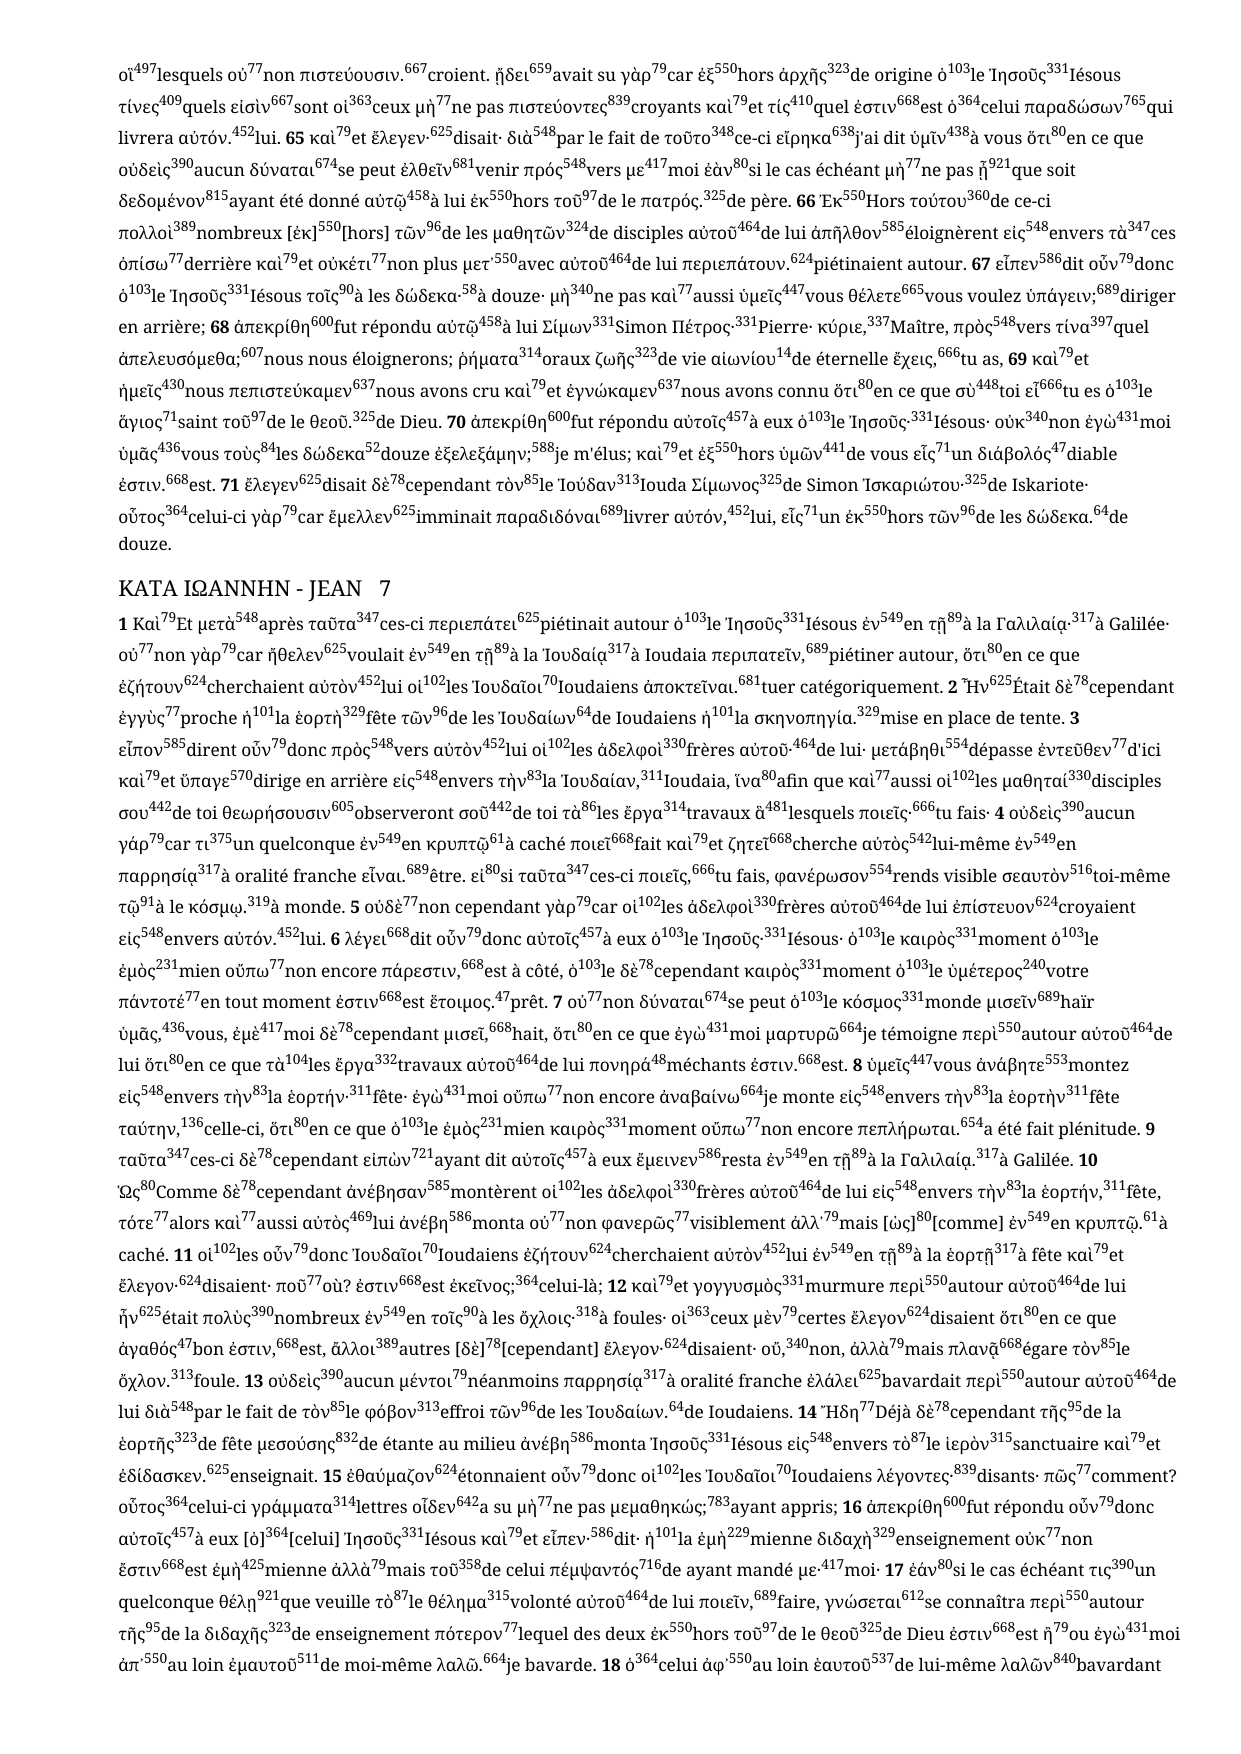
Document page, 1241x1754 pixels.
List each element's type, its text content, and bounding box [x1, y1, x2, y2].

text ΚΑΤΑ ΙΩΑΝΝΗΝ - JEAN 7 [118, 573, 1181, 603]
text 1 Μετὰ548Après ταῦτα347ces-ci ἀπῆλθεν586éloigna ὁ103le Ἰησοῦς331Iésous πέραν552de l'autre côté τῆς95de la θαλάσσης323de mer τῆς95de la Γαλιλαίας323de Galilée τῆς95de la Τιβεριάδος.323de Tibériade. 2 ἠκολούθει625suivait δὲ78cependant αὐτῷ458à lui ὄχλος331foule πολύς,287nombreux, ὅτι80en ce que ἐθεώρουν624observaient τὰ86les σημεῖα314signes ἃ481lesquels ἐποίει625faisait ἐπὶ550sur τῶν357de ceux ἀσθενούντων.833de étants infirme. 3 ἀνῆλθεν586vint de bas en haut δὲ78cependant εἰς548envers τὸ87le ὄρος315montagne Ἰησοῦς331Iésous καὶ79et ἐκεῖ77là ἐκάθητο631se était assis μετὰ550avec τῶν96de les μαθητῶν324de disciples αὐτοῦ.464de lui. 4 ἦν625était δὲ78cependant ἐγγὺς77proche τὸ105le πάσχα,333pâque, ἡ101la ἑορτὴ329fête τῶν96de les Ἰουδαίων.64de Ioudaiens. 5 Ἐπάρας721Ayant surélevé οὖν79donc τοὺς244les ὀφθαλμοὺς312yeux ὁ103le Ἰησοῦς331Iésous καὶ79et θεασάμενος740se ayant contemplé ὅτι80en ce que πολὺς287nombreux ὄχλος331foule ἔρχεται674se vient πρὸς548vers αὐτὸν452lui λέγει668dit πρὸς548vers Φίλιππον·313Philippe· πόθεν77d'où? ἀγοράσωμεν894que nous achetions à l'agora ἄρτους312pains ἵνα80afin que φάγωσιν898que mangent οὗτοι;363ceux-ci; 6 τοῦτο348ce-ci δὲ78cependant ἔλεγεν625disait πειράζων840mettant en tentation αὐτόν·452lui· αὐτὸς469lui γὰρ79car ᾔδει659avait su τί399quel ἔμελλεν625imminait ποιεῖν.689faire. 7 ἀπεκρίθη600fut répondu αὐτῷ458à lui [ὁ]364[celui] Φίλιππος·331Philippe· διακοσίων192de deux cents δηναρίων326de deniers ἄρτοι330pains οὐκ77non ἀρκοῦσιν667suffisent αὐτοῖς457à eux ἵνα80afin que ἕκαστος390chacun βραχύ55court [τι]375[un quelconque] λάβῃ.899que prenne. 8 λέγει668dit αὐτῷ458à lui εἷς71un ἐκ550hors τῶν96de les μαθητῶν324de disciples αὐτοῦ,464de lui, Ἀνδρέας331André ὁ103le ἀδελφὸς331frère Σίμωνος325de Simon Πέτρου·325de Pierre· 9 ἔστιν668est παιδάριον333petit jeune enfant ὧδε77ici ὃς498lequel ἔχει668a πέντε178cinq ἄρτους312pains κριθίνους3d'orges καὶ79et δύο180deux ὀψάρια·314fretins· ἀλλὰ79mais ταῦτα365ces-ci τί412quel ἐστιν668est εἰς548envers τοσούτους;345aussi grands; 10 εἶπεν586dit ὁ103le Ἰησοῦς·331Iésous· ποιήσατε553faites τοὺς84les ἀνθρώπους312êtres humains ἀναπεσεῖν.681tomber de bas en haut. ἦν625était δὲ78cependant χόρτος331herbe πολὺς287nombreux ἐν549en τῷ91à le τόπῳ.319à lieu. ἀνέπεσαν585tombèrent de bas en haut οὖν79donc οἱ102les ἄνδρες330hommes τὸν85le ἀριθμὸν313nombre ὡς77comme πεντακισχίλιοι.70cinq mille. 11 ἔλαβεν586prit οὖν79donc τοὺς84les ἄρτους312pains ὁ103le Ἰησοῦς331Iésous καὶ79et εὐχαριστήσας721ayant rendu grâce διέδωκεν586distribua τοῖς351à ceux ἀνακειμένοις854à se couchants de bas en haut ὁμοίως77semblablement καὶ77aussi ἐκ550hors τῶν98de les ὀψαρίων326de fretins ὅσον482autant lequel ἤθελον.624voulaient. 12 ὡς80comme δὲ78cependant ἐνεπλήσθησαν,599furent rempli dans, λέγει668dit τοῖς90à les μαθηταῖς318à disciples αὐτοῦ·464de lui· συναγάγετε553menez ensemble τὰ86les περισσεύσαντα708ayants surabondés κλάσματα,314morceaux, ἵνα80afin que μή77ne pas τι392un quelconque ἀπόληται.905que se perde au loin. 13 συνήγαγον585menèrent ensemble οὖν79donc καὶ79et ἐγέμισαν585remplirent pleinement δώδεκα178douze κοφίνους312couffins κλασμάτων326de morceaux ἐκ550hors τῶν96de les πέντε190de cinq ἄρτων324de pains τῶν96de les κριθίνων15de d'orges ἃ499lesquels ἐπερίσσευσαν585surabondèrent τοῖς351à ceux βεβρωκόσιν.773à ayants dévorés. 14 Οἱ102Les οὖν79donc ἄνθρωποι330êtres humains ἰδόντες720ayants vus ὃ482lequel ἐποίησεν586fit σημεῖον315signe ἔλεγον624disaient ὅτι80en ce que οὗτός364celui-ci ἐστιν668est ἀληθῶς77vraiment ὁ103le προφήτης331prophète ὁ498celui ἐρχόμενος867se venant εἰς548envers τὸν85le κόσμον.313monde. 15 Ἰησοῦς331Iésous οὖν79donc γνοὺς721ayant connu ὅτι80en ce que μέλλουσιν667imminent ἔρχεσθαι690se venir καὶ79et ἁρπάζειν689ravir αὐτὸν452lui ἵνα80afin que ποιήσωσιν898que fassent βασιλέα,313roi, ἀνεχώρησεν586replaça πάλιν77de nouveau εἰς548envers τὸ87le ὄρος315montagne αὐτὸς542lui-même μόνος.132seul. 16 Ὡς80Comme δὲ78cependant ὀψία69tardive ἐγένετο592se devint κατέβησαν585descendirent οἱ102les μαθηταὶ330disciples αὐτοῦ464de lui ἐπὶ548sur τὴν83la θάλασσαν311mer 17 καὶ79et ἐμβάντες720ayants embarqués εἰς548envers πλοῖον315navire ἤρχοντο630se venaient πέραν552de l'autre côté τῆς95de la θαλάσσης323de mer εἰς548envers Καφαρναούμ.311Kapharnaoum. καὶ79et σκοτία329ténèbre ἤδη77déjà ἐγεγόνει659avait devenu καὶ79et οὔπω77non encore ἐληλύθει659avait venu πρὸς548vers αὐτοὺς451eux ὁ103le Ἰησοῦς,331Iésous, 18 ἥ101la τε79et aussi θάλασσα329mer ἀνέμου325de vent μεγάλου16de grand πνέοντος834de soufflant διεγείρετο.636était réveillé. 19 ἐληλακότες782ayants propulsés οὖν79donc ὡς77comme σταδίους312stades εἴκοσι178vingt πέντε178cinq ἢ79ou τριάκοντα178trente θεωροῦσιν667observent τὸν85le Ἰησοῦν313Iésous περιπατοῦντα822piétinant autour ἐπὶ550sur τῆς95de la θαλάσσης323de mer καὶ79et ἐγγὺς77proche τοῦ99de le πλοίου327de navire γινόμενον,849se devenant, καὶ79et ἐφοβήθησαν.599furent effrayé. 20 ὁ469celui δὲ78cependant λέγει668dit αὐτοῖς·457à eux· ἐγώ431moi εἰμι·664je suis· μὴ77ne pas φοβεῖσθε.573que vous vous effrayez. 21 ἤθελον624voulaient οὖν79donc λαβεῖν681prendre αὐτὸν452lui εἰς548envers τὸ87le πλοῖον,315navire, καὶ79et εὐθέως77directement ἐγένετο592se devint τὸ105le πλοῖον333navire ἐπὶ550sur τῆς95de la γῆς323de terre εἰς548envers ἣν478laquelle ὑπῆγον.624dirigeaient en arrière. 22 Τῇ350à Celle ἐπαύριον77lendemain ὁ103le ὄχλος331foule ὁ364celui ἑστηκὼς783ayant dressé πέραν552de l'autre côté τῆς95de la θαλάσσης323de mer εἶδον585virent ὅτι80en ce que πλοιάριον333petit navire ἄλλο134autre οὐκ77non ἦν625était ἐκεῖ77là εἰ551si μὴ77ne pas ἓν73un καὶ79et ὅτι80en ce que οὐ77non συνεισῆλθεν586entra avec τοῖς90à les μαθηταῖς318à disciples αὐτοῦ464de lui ὁ103le Ἰησοῦς331Iésous εἰς548envers τὸ87le πλοῖον315navire ἀλλὰ79mais μόνοι131seuls οἱ102les μαθηταὶ330disciples αὐτοῦ464de lui ἀπῆλθον·585éloignèrent· 23 ἄλλα133autres ἦλθεν586vint πλοιά[ρια]332navires ἐκ550hors Τιβεριάδος323de Tibériade ἐγγὺς77proche τοῦ97de le τόπου325de lieu ὅπου77là où ἔφαγον585mangèrent τὸν85le ἄρτον313pain εὐχαριστήσαντος716de ayant rendu grâce τοῦ97de le κυρίου.325de Maître. 24 ὅτε80lorsque οὖν79donc εἶδεν586vit ὁ103le ὄχλος331foule ὅτι80en ce que Ἰησοῦς331Iésous οὐκ77non ἔστιν668est ἐκεῖ77là οὐδὲ79non cependant οἱ102les μαθηταὶ330disciples αὐτοῦ,464de lui, ἐνέβησαν585embarquèrent αὐτοὶ468eux εἰς548envers τὰ86les πλοιάρια314petits navires καὶ79et ἦλθον585vinrent εἰς548envers Καφαρναοὺμ311Kapharnaoum ζητοῦντες839cherchants τὸν85le Ἰησοῦν.313Iésous. 25 καὶ79et εὑρόντες720ayants trouvés αὐτὸν452lui πέραν552de l'autre côté τῆς95de la θαλάσσης323de mer εἶπον585dirent αὐτῷ·458à lui· ῥαββί,337rabbi, πότε77quand ὧδε77ici γέγονας;640tu as devenu; 26 Ἀπεκρίθη600Fut répondu αὐτοῖς457à eux ὁ103le Ἰησοῦς331Iésous καὶ79et εἶπεν·586dit· ἀμὴν304amen ἀμὴν304amen λέγω664je dis ὑμῖν,438à vous, ζητεῖτέ665vous cherchez με417moi οὐχ77non ὅτι80en ce que εἴδετε583vous vîtes σημεῖα,314signes, ἀλλ᾽79mais ὅτι80en ce que ἐφάγετε583vous mangeâtes ἐκ550hors τῶν96de les ἄρτων324de pains καὶ79et ἐχορτάσθητε.597vous fûtes fourragé. 27 ἐργάζεσθε573que vous vous mettez au travail μὴ77ne pas τὴν83la βρῶσιν311consommation τὴν344celle ἀπολλυμένην847se perdante au loin ἀλλὰ79mais τὴν83la βρῶσιν311consommation τὴν344celle μένουσαν820restante εἰς548envers ζωὴν311vie αἰώνιον,2éternelle, ἣν478laquelle ὁ103le υἱὸς331fils τοῦ97de le ἀνθρώπου325de être humain ὑμῖν438à vous δώσει·606donnera· τοῦτον346celui-ci γὰρ79car ὁ103le πατὴρ331père ἐσφράγισεν586scella ὁ103le θεός.331Dieu. 28 εἶπον585dirent οὖν79donc πρὸς548vers αὐτόν·452lui· τί399quel ποιῶμεν916que nous fassions ἵνα80afin que ἐργαζώμεθα922que nous nous mettions au travail τὰ86les ἔργα314travaux τοῦ97de le θεοῦ;325de Dieu; 29 ἀπεκρίθη600fut répondu [ὁ]103[le] Ἰησοῦς331Iésous καὶ79et εἶπεν586dit αὐτοῖς·457à eux· τοῦτό366ce-ci ἐστιν668est τὸ105le ἔργον333travail τοῦ97de le θεοῦ,325de Dieu, ἵνα77afin que πιστεύητε918que vous croyiez εἰς548envers ὃν480lequel ἀπέστειλεν586envoya ἐκεῖνος.364celui-là. 30 Εἶπον585Dirent οὖν79donc αὐτῷ·458à lui· τί399quel οὖν79donc ποιεῖς666tu fais σὺ448toi σημεῖον,315signe, ἵνα80afin que ἴδωμεν894que nous voyions καὶ79et πιστεύσωμέν894que nous croyions σοι;439à toi; τί399quel ἐργάζῃ;672tu te mets au travail; 31 οἱ102les πατέρες330pères ἡμῶν423de nous τὸ87le μάννα315manne ἔφαγον585mangèrent ἐν549en τῇ89à la ἐρήμῳ,57à déserte, καθώς77de haut en bas comme ἐστιν668est γεγραμμένον·815ayant été graphé· ἄρτον313pain ἐκ550hors τοῦ97de le οὐρανοῦ325de ciel ἔδωκεν586donna αὐτοῖς457à eux φαγεῖν.681manger. 32 εἶπεν586dit οὖν79donc αὐτοῖς457à eux ὁ103le Ἰησοῦς·331Iésous· ἀμὴν304amen ἀμὴν304amen λέγω664je dis ὑμῖν,438à vous, οὐ77non Μωϋσῆς331Môusês δέδωκεν642a donné ὑμῖν438à vous τὸν85le ἄρτον313pain ἐκ550hors τοῦ97de le οὐρανοῦ,325de ciel, ἀλλ᾽79mais ὁ103le πατήρ331père μου424de moi δίδωσιν668donne ὑμῖν438à vous τὸν85le ἄρτον313pain ἐκ550hors τοῦ97de le οὐρανοῦ325de ciel τὸν85le ἀληθινόν·4véritable· 33 ὁ103le γὰρ79car ἄρτος331pain τοῦ97de le θεοῦ325de Dieu ἐστιν668est ὁ364celui καταβαίνων840descendant ἐκ550hors τοῦ97de le οὐρανοῦ325de ciel καὶ79et ζωὴν311vie διδοὺς840donnant τῷ91à le κόσμῳ.319à monde. 34 εἶπον585dirent οὖν79donc πρὸς548vers αὐτόν·452lui· κύριε,337Maître, πάντοτε77en tout moment δὸς554donne ἡμῖν419à nous τὸν85le ἄρτον313pain τοῦτον.138celui-ci. 35 εἶπεν586dit αὐτοῖς457à eux ὁ103le Ἰησοῦς·331Iésous· ἐγώ431moi εἰμι664je suis ὁ103le ἄρτος331pain τῆς95de la ζωῆς·323de vie· ὁ364celui ἐρχόμενος867se venant πρὸς548vers ἐμὲ417moi οὐ77non μὴ77ne pas πεινάσῃ,899que ait faim, καὶ79et ὁ364celui πιστεύων840croyant εἰς548envers ἐμὲ417moi οὐ77non μὴ77ne pas διψήσει606aura soif πώποτε.77jamais à un moment. 36 Ἀλλ᾽79Mais εἶπον582je dis ὑμῖν438à vous ὅτι80en ce que καὶ79et ἑωράκατέ639vous avez vu [με]417[moi] καὶ79et οὐ77non πιστεύετε.665vous croyez. 37 πᾶν392tout ὃ482lequel δίδωσίν668donne μοι420à moi ὁ103le πατὴρ331père πρὸς548vers ἐμὲ417moi ἥξει,606surgira, καὶ79et τὸν346celui ἐρχόμενον849se venant πρὸς548vers ἐμὲ417moi οὐ77non μὴ77ne pas ἐκβάλω895que j'éjecte ἔξω,77au-dehors, 38 ὅτι80en ce que καταβέβηκα638j'ai descendu ἀπὸ550au loin τοῦ97de le οὐρανοῦ325de ciel οὐχ77non ἵνα80afin que ποιῶ917que je fasse τὸ87le θέλημα315volonté τὸ87le ἐμὸν220mien ἀλλὰ79mais τὸ87le θέλημα315volonté τοῦ358de celui πέμψαντός716de ayant mandé με.417moi. 39 τοῦτο366ce-ci δέ78cependant ἐστιν668est τὸ105le θέλημα333volonté τοῦ358de celui πέμψαντός716de ayant mandé με,417moi, ἵνα77afin que πᾶν375tout ὃ482lequel δέδωκέν642a donné μοι420à moi μὴ77ne pas ἀπολέσω895que je perde au loin ἐξ550hors αὐτοῦ,466de lui, ἀλλ᾽79mais ἀναστήσω602je redresserai αὐτὸ454lui [ἐν]549[en] τῇ89à la ἐσχάτῃ206à dernière ἡμέρᾳ.317à journée. 40 τοῦτο366ce-ci γάρ79car ἐστιν668est τὸ105le θέλημα333volonté τοῦ97de le πατρός325de père μου,424de moi, ἵνα77afin que πᾶς390tout ὁ364celui θεωρῶν840observant τὸν85le υἱὸν313fils καὶ79et πιστεύων840croyant εἰς548envers αὐτὸν452lui ἔχῃ921que ait ζωὴν311vie αἰώνιον,2éternelle, καὶ79et ἀναστήσω602je redresserai αὐτὸν452lui ἐγὼ431moi [ἐν]549[en] τῇ89à la ἐσχάτῃ206à dernière ἡμέρᾳ.317à journée. 41 Ἐγόγγυζον624Murmuraient οὖν79donc οἱ102les Ἰουδαῖοι70Ioudaiens περὶ550autour αὐτοῦ464de lui ὅτι80en ce que εἶπεν·586dit· ἐγώ431moi εἰμι664je suis ὁ103le ἄρτος331pain ὁ364celui καταβὰς721ayant descendu ἐκ550hors τοῦ97de le οὐρανοῦ,325de ciel, 42 καὶ79et ἔλεγον·624disaient· οὐχ340non οὗτός364celui-ci ἐστιν668est Ἰησοῦς331Iésous ὁ103le υἱὸς331fils Ἰωσήφ,325de Ioseph, οὗ492de lequel ἡμεῖς430nous οἴδαμεν637nous avons su τὸν85le πατέρα313père καὶ79et τὴν83la μητέρα;311mère; πῶς77comment? νῦν77maintenant λέγει668dit ὅτι80en ce que ἐκ550hors τοῦ97de le οὐρανοῦ325de ciel καταβέβηκα;638j'ai descendu; 43 ἀπεκρίθη600fut répondu Ἰησοῦς331Iésous καὶ79et εἶπεν586dit αὐτοῖς·457à eux· μὴ77ne pas γογγύζετε569murmurez μετ᾽550avec ἀλλήλων.504de les uns les autres. 44 οὐδεὶς390aucun δύναται674se peut ἐλθεῖν681venir πρός548vers με417moi ἐὰν80si le cas échéant μὴ77ne pas ὁ103le πατὴρ331père ὁ364celui πέμψας721ayant mandé με417moi ἑλκύσῃ899que tire αὐτόν,452lui, κἀγὼ431et moi ἀναστήσω602je redresserai αὐτὸν452lui ἐν549en τῇ89à la ἐσχάτῃ206à dernière ἡμέρᾳ.317à journée. 45 ἔστιν668est γεγραμμένον815ayant été graphé ἐν549en τοῖς90à les προφήταις·318à prophètes· καὶ79et ἔσονται611se seront πάντες286tous διδακτοὶ70enseignés θεοῦ·325de Dieu· πᾶς390tout ὁ364celui ἀκούσας721ayant écouté παρὰ550à côté τοῦ97de le πατρὸς325de père καὶ79et μαθὼν721ayant appris ἔρχεται674se vient πρὸς548vers ἐμέ.417moi. 46 οὐχ77non ὅτι80en ce que τὸν85le πατέρα313père ἑώρακέν642a vu τις390un quelconque εἰ551si μὴ77ne pas ὁ364celui ὢν840étant παρὰ550à côté τοῦ97de le θεοῦ,325de Dieu, οὗτος364celui-ci ἑώρακεν642a vu τὸν85le πατέρα.313père. 47 Ἀμὴν304Amen ἀμὴν304amen λέγω664je dis ὑμῖν,438à vous, ὁ364celui πιστεύων840croyant ἔχει668a ζωὴν311vie αἰώνιον.2éternelle. 48 Ἐγώ431Moi εἰμι664je suis ὁ103le ἄρτος331pain τῆς95de la ζωῆς.323de vie. 49 οἱ102les πατέρες330pères ὑμῶν441de vous ἔφαγον585mangèrent ἐν549en τῇ89à la ἐρήμῳ57à déserte τὸ87le μάννα315manne καὶ79et ἀπέθανον·585moururent loin· 50 οὗτός364celui-ci ἐστιν668est ὁ103le ἄρτος331pain ὁ364celui ἐκ550hors τοῦ97de le οὐρανοῦ325de ciel καταβαίνων,840descendant, ἵνα80afin que τις390un quelconque ἐξ550hors αὐτοῦ464de lui φάγῃ899que mange καὶ79et μὴ77ne pas ἀποθάνῃ.899que meure loin. 51 ἐγώ431moi εἰμι664je suis ὁ103le ἄρτος331pain ὁ364celui ζῶν840vivant ὁ364celui ἐκ550hors τοῦ97de le οὐρανοῦ325de ciel καταβάς·721ayant descendu· ἐάν80si le cas échéant τις390un quelconque φάγῃ899que mange ἐκ550hors τούτου150de celui-ci τοῦ97de le ἄρτου325de pain ζήσεται612se vivra εἰς548envers τὸν85le αἰῶνα,313ère, καὶ79et ὁ103le ἄρτος331pain δὲ78cependant ὃν480lequel ἐγὼ431moi δώσω602je donnerai ἡ101la σάρξ329chair μού424de moi ἐστιν668est ὑπὲρ550au-dessus τῆς95de la τοῦ97de le κόσμου325de monde ζωῆς.323de vie. 52 Ἐμάχοντο630Se bataillaient οὖν79donc πρὸς548vers ἀλλήλους501les uns les autres οἱ102les Ἰουδαῖοι70Ioudaiens λέγοντες·839disants· πῶς77comment? δύναται674se peut οὗτος364celui-ci ἡμῖν419à nous δοῦναι681donner τὴν83la σάρκα311chair [αὐτοῦ]464[de lui] φαγεῖν;681manger; 53 εἶπεν586dit οὖν79donc αὐτοῖς457à eux ὁ103le Ἰησοῦς·331Iésous· ἀμὴν304amen ἀμὴν304amen λέγω664je dis ὑμῖν,438à vous, ἐὰν80si le cas échéant μὴ77ne pas φάγητε896que vous mangiez τὴν83la σάρκα311chair τοῦ97de le υἱοῦ325de fils τοῦ97de le ἀνθρώπου325de être humain καὶ79et πίητε896que vous buviez αὐτοῦ464de lui τὸ87le αἷμα,315sang, οὐκ77non ἔχετε665vous avez ζωὴν311vie ἐν549en ἑαυτοῖς.519à vous-mêmes. 54 ὁ364celui τρώγων840rongeant μου424de moi τὴν83la σάρκα311chair καὶ79et πίνων840buvant μου424de moi τὸ87le αἷμα315sang ἔχει668a ζωὴν311vie αἰώνιον,2éternelle, κἀγὼ431et moi ἀναστήσω602je redresserai αὐτὸν452lui τῇ89à la ἐσχάτῃ206à dernière ἡμέρᾳ.317à journée. 55 ἡ101la γὰρ79car σάρξ329chair μου424de moi ἀληθής69vrai ἐστιν668est βρῶσις,329consommation, καὶ79et τὸ105le αἷμά333sang μου424de moi ἀληθής69vrai ἐστιν668est πόσις.329boisson. 56 ὁ364celui τρώγων840rongeant μου424de moi τὴν83la σάρκα311chair καὶ79et πίνων840buvant μου424de moi τὸ87le αἷμα315sang ἐν549en ἐμοὶ420à moi μένει668reste κἀγὼ431et moi ἐν549en αὐτῷ.458à lui. 57 καθὼς77de haut en bas comme ἀπέστειλέν586envoya με417moi ὁ103le ζῶν840vivant πατὴρ331père κἀγὼ431et moi ζῶ664je vis διὰ548par le fait de τὸν85le πατέρα,313père, καὶ77aussi ὁ364celui τρώγων840rongeant με417moi κἀκεῖνος364et celui-là ζήσει606vivra δι᾽548par le fait de ἐμέ.417moi. 58 οὗτός364celui-ci ἐστιν668est ὁ103le ἄρτος331pain ὁ364celui ἐξ550hors οὐρανοῦ325de ciel καταβάς,721ayant descendu, οὐ77non καθὼς77de haut en bas comme ἔφαγον585mangèrent οἱ102les πατέρες330pères καὶ79et ἀπέθανον·585moururent loin· ὁ364celui τρώγων840rongeant τοῦτον138celui-ci τὸν85le ἄρτον313pain ζήσει606vivra εἰς548envers τὸν85le αἰῶνα.313ère. 59 Ταῦτα347Ces-ci εἶπεν586dit ἐν549en συναγωγῇ317à synagogue διδάσκων840enseignant ἐν549en Καφαρναούμ.317à Kapharnaoum. 60 Πολλοὶ389Nombreux οὖν79donc ἀκούσαντες720ayants écoutés ἐκ550hors τῶν96de les μαθητῶν324de disciples αὐτοῦ464de lui εἶπαν·585dirent· σκληρός47dur ἐστιν668est ὁ103le λόγος331discours οὗτος·156celui-ci· τίς410quel δύναται674se peut αὐτοῦ464de lui ἀκούειν;689écouter; 61 εἰδὼς783ayant su δὲ78cependant ὁ103le Ἰησοῦς331Iésous ἐν549en ἑαυτῷ533à lui-même ὅτι80en ce que γογγύζουσιν667murmurent περὶ550autour τούτου360de ce-ci οἱ102les μαθηταὶ330disciples αὐτοῦ464de lui εἶπεν586dit αὐτοῖς·457à eux· τοῦτο366ce-ci ὑμᾶς436vous σκανδαλίζει;668scandalise; 62 ἐὰν80si le cas échéant οὖν79donc θεωρῆτε918que vous observiez τὸν85le υἱὸν313fils τοῦ97de le ἀνθρώπου325de être humain ἀναβαίνοντα822montant ὅπου80là où ἦν625était τὸ87le πρότερον;55plus avant; 63 τὸ105le πνεῦμά333souffle ἐστιν668est τὸ366ce ζῳοποιοῦν,842faisant être vivant, ἡ101la σὰρξ329chair οὐκ77non ὠφελεῖ668profite οὐδέν·375aucun· τὰ104les ῥήματα332oraux ἃ481lesquels ἐγὼ431moi λελάληκα638j'ai bavardé ὑμῖν438à vous πνεῦμά333souffle ἐστιν668est καὶ79et ζωή329vie ἐστιν.668est. 64 ἀλλ᾽79mais εἰσὶν667sont ἐξ550hors ὑμῶν441de vous τινες389des quelconques οἳ497lesquels οὐ77non πιστεύουσιν.667croient. ᾔδει659avait su γὰρ79car ἐξ550hors ἀρχῆς323de origine ὁ103le Ἰησοῦς331Iésous τίνες409quels εἰσὶν667sont οἱ363ceux μὴ77ne pas πιστεύοντες839croyants καὶ79et τίς410quel ἐστιν668est ὁ364celui παραδώσων765qui livrera αὐτόν.452lui. 65 καὶ79et ἔλεγεν·625disait· διὰ548par le fait de τοῦτο348ce-ci εἴρηκα638j'ai dit ὑμῖν438à vous ὅτι80en ce que οὐδεὶς390aucun δύναται674se peut ἐλθεῖν681venir πρός548vers με417moi ἐὰν80si le cas échéant μὴ77ne pas ᾖ921que soit δεδομένον815ayant été donné αὐτῷ458à lui ἐκ550hors τοῦ97de le πατρός.325de père. 66 Ἐκ550Hors τούτου360de ce-ci πολλοὶ389nombreux [ἐκ]550[hors] τῶν96de les μαθητῶν324de disciples αὐτοῦ464de lui ἀπῆλθον585éloignèrent εἰς548envers τὰ347ces ὀπίσω77derrière καὶ79et οὐκέτι77non plus μετ᾽550avec αὐτοῦ464de lui περιεπάτουν.624piétinaient autour. 67 εἶπεν586dit οὖν79donc ὁ103le Ἰησοῦς331Iésous τοῖς90à les δώδεκα·58à douze· μὴ340ne pas καὶ77aussi ὑμεῖς447vous θέλετε665vous voulez ὑπάγειν;689diriger en arrière; 68 ἀπεκρίθη600fut répondu αὐτῷ458à lui Σίμων331Simon Πέτρος·331Pierre· κύριε,337Maître, πρὸς548vers τίνα397quel ἀπελευσόμεθα;607nous nous éloignerons; ῥήματα314oraux ζωῆς323de vie αἰωνίου14de éternelle ἔχεις,666tu as, 69 καὶ79et ἡμεῖς430nous πεπιστεύκαμεν637nous avons cru καὶ79et ἐγνώκαμεν637nous avons connu ὅτι80en ce que σὺ448toi εἶ666tu es ὁ103le ἅγιος71saint τοῦ97de le θεοῦ.325de Dieu. 70 ἀπεκρίθη600fut répondu αὐτοῖς457à eux ὁ103le Ἰησοῦς·331Iésous· οὐκ340non ἐγὼ431moi ὑμᾶς436vous τοὺς84les δώδεκα52douze ἐξελεξάμην;588je m'élus; καὶ79et ἐξ550hors ὑμῶν441de vous εἷς71un διάβολός47diable ἐστιν.668est. 71 ἔλεγεν625disait δὲ78cependant τὸν85le Ἰούδαν313Iouda Σίμωνος325de Simon Ἰσκαριώτου·325de Iskariote· οὗτος364celui-ci γὰρ79car ἔμελλεν625imminait παραδιδόναι689livrer αὐτόν,452lui, εἷς71un ἐκ550hors τῶν96de les δώδεκα.64de douze. [118, 59, 1181, 555]
text 1 Καὶ79Et μετὰ548après ταῦτα347ces-ci περιεπάτει625piétinait autour ὁ103le Ἰησοῦς331Iésous ἐν549en τῇ89à la Γαλιλαίᾳ·317à Galilée· οὐ77non γὰρ79car ἤθελεν625voulait ἐν549en τῇ89à la Ἰουδαίᾳ317à Ioudaia περιπατεῖν,689piétiner autour, ὅτι80en ce que ἐζήτουν624cherchaient αὐτὸν452lui οἱ102les Ἰουδαῖοι70Ioudaiens ἀποκτεῖναι.681tuer catégoriquement. 2 Ἦν625Était δὲ78cependant ἐγγὺς77proche ἡ101la ἑορτὴ329fête τῶν96de les Ἰουδαίων64de Ioudaiens ἡ101la σκηνοπηγία.329mise en place de tente. 3 εἶπον585dirent οὖν79donc πρὸς548vers αὐτὸν452lui οἱ102les ἀδελφοὶ330frères αὐτοῦ·464de lui· μετάβηθι554dépasse ἐντεῦθεν77d'ici καὶ79et ὕπαγε570dirige en arrière εἰς548envers τὴν83la Ἰουδαίαν,311Ioudaia, ἵνα80afin que καὶ77aussi οἱ102les μαθηταί330disciples σου442de toi θεωρήσουσιν605observeront σοῦ442de toi τὰ86les ἔργα314travaux ἃ481lesquels ποιεῖς·666tu fais· 4 οὐδεὶς390aucun γάρ79car τι375un quelconque ἐν549en κρυπτῷ61à caché ποιεῖ668fait καὶ79et ζητεῖ668cherche αὐτὸς542lui-même ἐν549en παρρησίᾳ317à oralité franche εἶναι.689être. εἰ80si ταῦτα347ces-ci ποιεῖς,666tu fais, φανέρωσον554rends visible σεαυτὸν516toi-même τῷ91à le κόσμῳ.319à monde. 5 οὐδὲ77non cependant γὰρ79car οἱ102les ἀδελφοὶ330frères αὐτοῦ464de lui ἐπίστευον624croyaient εἰς548envers αὐτόν.452lui. 6 λέγει668dit οὖν79donc αὐτοῖς457à eux ὁ103le Ἰησοῦς·331Iésous· ὁ103le καιρὸς331moment ὁ103le ἐμὸς231mien οὔπω77non encore πάρεστιν,668est à côté, ὁ103le δὲ78cependant καιρὸς331moment ὁ103le ὑμέτερος240votre πάντοτέ77en tout moment ἐστιν668est ἕτοιμος.47prêt. 7 οὐ77non δύναται674se peut ὁ103le κόσμος331monde μισεῖν689haïr ὑμᾶς,436vous, ἐμὲ417moi δὲ78cependant μισεῖ,668hait, ὅτι80en ce que ἐγὼ431moi μαρτυρῶ664je témoigne περὶ550autour αὐτοῦ464de lui ὅτι80en ce que τὰ104les ἔργα332travaux αὐτοῦ464de lui πονηρά48méchants ἐστιν.668est. 8 ὑμεῖς447vous ἀνάβητε553montez εἰς548envers τὴν83la ἑορτήν·311fête· ἐγὼ431moi οὔπω77non encore ἀναβαίνω664je monte εἰς548envers τὴν83la ἑορτὴν311fête ταύτην,136celle-ci, ὅτι80en ce que ὁ103le ἐμὸς231mien καιρὸς331moment οὔπω77non encore πεπλήρωται.654a été fait plénitude. 9 ταῦτα347ces-ci δὲ78cependant εἰπὼν721ayant dit αὐτοῖς457à eux ἔμεινεν586resta ἐν549en τῇ89à la Γαλιλαίᾳ.317à Galilée. 10 Ὡς80Comme δὲ78cependant ἀνέβησαν585montèrent οἱ102les ἀδελφοὶ330frères αὐτοῦ464de lui εἰς548envers τὴν83la ἑορτήν,311fête, τότε77alors καὶ77aussi αὐτὸς469lui ἀνέβη586monta οὐ77non φανερῶς77visiblement ἀλλ᾽79mais [ὡς]80[comme] ἐν549en κρυπτῷ.61à caché. 11 οἱ102les οὖν79donc Ἰουδαῖοι70Ioudaiens ἐζήτουν624cherchaient αὐτὸν452lui ἐν549en τῇ89à la ἑορτῇ317à fête καὶ79et ἔλεγον·624disaient· ποῦ77où? ἐστιν668est ἐκεῖνος;364celui-là; 12 καὶ79et γογγυσμὸς331murmure περὶ550autour αὐτοῦ464de lui ἦν625était πολὺς390nombreux ἐν549en τοῖς90à les ὄχλοις·318à foules· οἱ363ceux μὲν79certes ἔλεγον624disaient ὅτι80en ce que ἀγαθός47bon ἐστιν,668est, ἄλλοι389autres [δὲ]78[cependant] ἔλεγον·624disaient· οὔ,340non, ἀλλὰ79mais πλανᾷ668égare τὸν85le ὄχλον.313foule. 13 οὐδεὶς390aucun μέντοι79néanmoins παρρησίᾳ317à oralité franche ἐλάλει625bavardait περὶ550autour αὐτοῦ464de lui διὰ548par le fait de τὸν85le φόβον313effroi τῶν96de les Ἰουδαίων.64de Ioudaiens. 14 Ἤδη77Déjà δὲ78cependant τῆς95de la ἑορτῆς323de fête μεσούσης832de étante au milieu ἀνέβη586monta Ἰησοῦς331Iésous εἰς548envers τὸ87le ἱερὸν315sanctuaire καὶ79et ἐδίδασκεν.625enseignait. 15 ἐθαύμαζον624étonnaient οὖν79donc οἱ102les Ἰουδαῖοι70Ioudaiens λέγοντες·839disants· πῶς77comment? οὗτος364celui-ci γράμματα314lettres οἶδεν642a su μὴ77ne pas μεμαθηκώς;783ayant appris; 16 ἀπεκρίθη600fut répondu οὖν79donc αὐτοῖς457à eux [ὁ]364[celui] Ἰησοῦς331Iésous καὶ79et εἶπεν·586dit· ἡ101la ἐμὴ229mienne διδαχὴ329enseignement οὐκ77non ἔστιν668est ἐμὴ425mienne ἀλλὰ79mais τοῦ358de celui πέμψαντός716de ayant mandé με·417moi· 17 ἐάν80si le cas échéant τις390un quelconque θέλῃ921que veuille τὸ87le θέλημα315volonté αὐτοῦ464de lui ποιεῖν,689faire, γνώσεται612se connaîtra περὶ550autour τῆς95de la διδαχῆς323de enseignement πότερον77lequel des deux ἐκ550hors τοῦ97de le θεοῦ325de Dieu ἐστιν668est ἢ79ou ἐγὼ431moi ἀπ᾽550au loin ἐμαυτοῦ511de moi-même λαλῶ.664je bavarde. 18 ὁ364celui ἀφ᾽550au loin ἑαυτοῦ537de lui-même λαλῶν840bavardant τὴν83la δόξαν311gloire τὴν243la ἰδίαν113en propre ζητεῖ·668cherche· ὁ364celui δὲ78cependant ζητῶν840cherchant τὴν83la δόξαν311gloire τοῦ358de celui πέμψαντος716de ayant mandé αὐτὸν452lui οὗτος364celui-ci ἀληθής47vrai ἐστιν668est καὶ79et ἀδικία329injustice ἐν549en αὐτῷ458à lui οὐκ77non ἔστιν.668est. 19 Οὐ340Non Μωϋσῆς331Môusês δέδωκεν642a donné ὑμῖν438à vous τὸν85le νόμον;313loi; καὶ79et οὐδεὶς390aucun ἐξ550hors ὑμῶν441de vous ποιεῖ668fait τὸν85le νόμον.313loi. τί399quel με417moi ζητεῖτε665vous cherchez ἀποκτεῖναι;681tuer catégoriquement; 20 ἀπεκρίθη600fut répondu ὁ103le ὄχλος·331foule· δαιμόνιον315démon ἔχεις·666tu as· τίς410quel σε437toi ζητεῖ668cherche ἀποκτεῖναι;681tuer catégoriquement; 21 ἀπεκρίθη600fut répondu Ἰησοῦς331Iésous καὶ79et εἶπεν586dit αὐτοῖς·457à eux· ἓν181un ἔργον315travail ἐποίησα582je fis καὶ79et πάντες389tous θαυμάζετε.665vous étonnez. 22 διὰ548par le fait de τοῦτο348ce-ci Μωϋσῆς331Môusês δέδωκεν642a donné ὑμῖν438à vous τὴν83la περιτομήν311circoncision –935– οὐχ77non ὅτι80en ce que ἐκ550hors τοῦ97de le Μωϋσέως325de Môusês ἐστὶν668est ἀλλ᾽79mais ἐκ550hors τῶν96de les πατέρων324de pères –935– καὶ79et ἐν549en σαββάτῳ321à sabbat περιτέμνετε665vous circoncisez ἄνθρωπον.313être humain. 23 εἰ80si περιτομὴν311circoncision λαμβάνει668prend ἄνθρωπος331être humain ἐν549en σαββάτῳ321à sabbat ἵνα80afin que μὴ77ne pas λυθῇ911que soit délié ὁ103le νόμος331loi Μωϋσέως,325de Môusês, ἐμοὶ420à moi χολᾶτε665vous êtes bilieux ὅτι80en ce que ὅλον269tout entier ἄνθρωπον313être humain ὑγιῆ53sain ἐποίησα582je fis ἐν549en σαββάτῳ;321à sabbat; 24 μὴ79ne pas κρίνετε569jugez κατ᾽548selon ὄψιν,311vue, ἀλλὰ79mais τὴν83la δικαίαν2juste κρίσιν311jugement κρίνετε.569jugez. 25 Ἔλεγον624Disaient οὖν79donc τινες389des quelconques ἐκ550hors τῶν96de les Ἱεροσολυμιτῶν·324de Ierosolumites· οὐχ340non οὗτός364celui-ci ἐστιν668est ὃν480lequel ζητοῦσιν667cherchent ἀποκτεῖναι;681tuer catégoriquement; 26 καὶ79et ἴδε306voici παρρησίᾳ317à oralité franche λαλεῖ668bavarde καὶ79et οὐδὲν375aucun αὐτῷ458à lui λέγουσιν.667disent. μήποτε77de peur que ἀληθῶς77vraiment ἔγνωσαν585connurent οἱ102les ἄρχοντες330chefs ὅτι80en ce que οὗτός364celui-ci ἐστιν668est ὁ103le χριστός;331Christ; 27 ἀλλὰ79mais τοῦτον346celui-ci οἴδαμεν637nous avons su πόθεν77d'où? ἐστίν·668est· ὁ103le δὲ78cependant χριστὸς331Christ ὅταν80lorsque le cas échéant ἔρχηται927que se vienne οὐδεὶς390aucun γινώσκει668connaît πόθεν77d'où? ἐστίν.668est. 28 ἔκραξεν586croassa οὖν79donc ἐν549en τῷ93à le ἱερῷ321à sanctuaire διδάσκων840enseignant ὁ103le Ἰησοῦς331Iésous καὶ79et λέγων·840disant· κἀμὲ417et moi οἴδατε639vous avez su καὶ79et οἴδατε639vous avez su πόθεν77d'où? εἰμί·664je suis· καὶ79et ἀπ᾽550au loin ἐμαυτοῦ511de moi-même οὐκ77non ἐλήλυθα,638j'ai venu, ἀλλ᾽79mais ἔστιν668est ἀληθινὸς47véritable ὁ364celui πέμψας721ayant mandé με,417moi, ὃν480lequel ὑμεῖς447vous οὐκ77non οἴδατε·639vous avez su· 29 ἐγὼ431moi οἶδα638j'ai su αὐτόν,452lui, ὅτι80en ce que παρ᾽550à côté αὐτοῦ464de lui εἰμι664je suis κἀκεῖνός364et celui-là με417moi ἀπέστειλεν.586envoya. 30 Ἐζήτουν624Cherchaient οὖν79donc αὐτὸν452lui πιάσαι,681saisir, καὶ79et οὐδεὶς390aucun ἐπέβαλεν586surjeta ἐπ᾽548sur αὐτὸν452lui τὴν243la χεῖρα,311main, ὅτι80en ce que οὔπω77non encore ἐληλύθει659avait venu ἡ101la ὥρα329heure αὐτοῦ.464de lui. 31 Ἐκ550Hors τοῦ97de le ὄχλου325de foule δὲ78cependant πολλοὶ389nombreux ἐπίστευσαν585crurent εἰς548envers αὐτὸν452lui καὶ79et ἔλεγον·624disaient· ὁ103le χριστὸς331Christ ὅταν80lorsque le cas échéant ἔλθῃ899que vienne μὴ340ne pas πλείονα270plus nombreusement σημεῖα314signes ποιήσει606fera ὧν493de lesquels οὗτος364celui-ci ἐποίησεν;586fit; 32 ἤκουσαν585écoutèrent οἱ102les Φαρισαῖοι330Pharisiens τοῦ97de le ὄχλου325de foule γογγύζοντος834de murmurant περὶ550autour αὐτοῦ464de lui ταῦτα,347ces-ci, καὶ79et ἀπέστειλαν585envoyèrent οἱ102les ἀρχιερεῖς330chefs sacrificateurs καὶ79et οἱ102les Φαρισαῖοι330Pharisiens ὑπηρέτας312ministres ἵνα80afin que πιάσωσιν898que saisissent αὐτόν.452lui. 33 Εἶπεν586Dit οὖν79donc ὁ103le Ἰησοῦς·331Iésous· ἔτι77encore χρόνον313temps μικρὸν4petit μεθ᾽550avec ὑμῶν441de vous εἰμι664je suis καὶ79et ὑπάγω664je dirige en arrière πρὸς548vers τὸν346celui πέμψαντά707ayant mandé με.417moi. 34 ζητήσετέ603vous chercherez με417moi καὶ79et οὐχ77non εὑρήσετέ603vous trouverez [με],417[moi], καὶ79et ὅπου80là où εἰμὶ664je suis ἐγὼ431moi ὑμεῖς447vous οὐ77non δύνασθε671vous vous pouvez ἐλθεῖν.681venir. 35 εἶπον585dirent οὖν79donc οἱ102les Ἰουδαῖοι70Ioudaiens πρὸς548vers ἑαυτούς·527eux-mêmes· ποῦ77où? οὗτος364celui-ci μέλλει668immine πορεύεσθαι690se aller ὅτι80en ce que ἡμεῖς430nous οὐχ77non εὑρήσομεν601nous trouverons αὐτόν;452lui; μὴ340ne pas εἰς548envers τὴν83la διασπορὰν311dissémination τῶν96de les Ἑλλήνων324de Hellèns μέλλει668immine πορεύεσθαι690se aller καὶ79et διδάσκειν689enseigner τοὺς84les Ἕλληνας;312Hellèns; 36 τίς410quel ἐστιν668est ὁ103le λόγος331discours οὗτος156celui-ci ὃν480lequel εἶπεν·586dit· ζητήσετέ603vous chercherez με417moi καὶ79et οὐχ77non εὑρήσετέ603vous trouverez [με],417[moi], καὶ79et ὅπου80là où εἰμὶ664je suis ἐγὼ431moi ὑμεῖς447vous οὐ77non δύνασθε671vous vous pouvez ἐλθεῖν;681venir; 37 Ἐν549En δὲ78cependant τῇ89à la ἐσχάτῃ206à dernière ἡμέρᾳ317à journée τῇ89à la μεγάλῃ8à grande τῆς95de la ἑορτῆς323de fête εἱστήκει659avait dressé ὁ103le Ἰησοῦς331Iésous καὶ79et ἔκραξεν586croassa λέγων·840disant· ἐάν80si le cas échéant τις390un quelconque διψᾷ921que ait soif ἐρχέσθω576se vienne πρός548vers με417moi καὶ79et πινέτω.572boive. 38 ὁ364celui πιστεύων840croyant εἰς548envers ἐμέ,417moi, καθὼς77de haut en bas comme εἶπεν586dit ἡ101la γραφή,329graphe, ποταμοὶ330fleuves ἐκ550hors τῆς95de la κοιλίας323de cavité ventrale αὐτοῦ464de lui ῥεύσουσιν605couleront ὕδατος327de eau ζῶντος.836de vivant. 39 τοῦτο348ce-ci δὲ78cependant εἶπεν586dit περὶ550autour τοῦ99de le πνεύματος327de souffle ὃ498celui ἔμελλον624imminaient λαμβάνειν689prendre οἱ363ceux πιστεύσαντες720ayants crus εἰς548envers αὐτόν·452lui· οὔπω77non encore γὰρ79car ἦν625était πνεῦμα,333souffle, ὅτι80en ce que Ἰησοῦς331Iésous οὐδέπω77non cependant encore ἐδοξάσθη.600fut glorifié. 40 Ἐκ550Hors τοῦ97de le ὄχλου325de foule οὖν79donc ἀκούσαντες720ayants écoutés τῶν96de les λόγων324de discours τούτων149de ceux-ci ἔλεγον·624disaient· οὗτός364celui-ci ἐστιν668est ἀληθῶς77vraiment ὁ103le προφήτης·331prophète· 41 ἄλλοι389autres ἔλεγον·624disaient· οὗτός364celui-ci ἐστιν668est ὁ103le χριστός,331Christ, οἱ468ceux δὲ78cependant ἔλεγον·624disaient· μὴ340ne pas γὰρ79car ἐκ550hors τῆς95de la Γαλιλαίας323de Galilée ὁ103le χριστὸς331Christ ἔρχεται;674se vient; 42 οὐχ340non ἡ101la γραφὴ329graphe εἶπεν586dit ὅτι80en ce que ἐκ550hors τοῦ99de le σπέρματος327de semence Δαυὶδ325de Dauid καὶ79et ἀπὸ550au loin Βηθλέεμ323de Bethléem τῆς95de la κώμης323de village ὅπου77là où ἦν625était Δαυὶδ331Dauid ἔρχεται674se vient ὁ103le χριστός;331Christ; 43 σχίσμα333schisme οὖν79donc ἐγένετο592se devint ἐν549en τῷ91à le ὄχλῳ319à foule δι᾽548par le fait de αὐτόν·452lui· 44 τινὲς389des quelconques δὲ78cependant ἤθελον624voulaient ἐξ550hors αὐτῶν463de eux πιάσαι681saisir αὐτόν,452lui, ἀλλ᾽79mais οὐδεὶς390aucun ἐπέβαλεν586surjeta ἐπ᾽548sur αὐτὸν452lui τὰς242les χεῖρας.310mains. 45 Ἦλθον585Vinrent οὖν79donc οἱ102les ὑπηρέται330ministres πρὸς548vers τοὺς84les ἀρχιερεῖς312chefs sacrificateurs καὶ79et Φαρισαίους,312Pharisiens, καὶ79et εἶπον585dirent αὐτοῖς457à eux ἐκεῖνοι·363ceux-là· διὰ548par le fait de τί399quel οὐκ77non ἠγάγετε583vous conduisîtes αὐτόν;452lui; 46 ἀπεκρίθησαν599furent répondu οἱ102les ὑπηρέται·330ministres· οὐδέποτε77pas cependant à un moment ἐλάλησεν586bavarda οὕτως77ainsi ἄνθρωπος.331être humain. 47 ἀπεκρίθησαν599furent répondu οὖν79donc αὐτοῖς457à eux οἱ102les Φαρισαῖοι·330Pharisiens· μὴ340ne pas καὶ77aussi ὑμεῖς447vous πεπλάνησθε;651vous avez été égarés; 48 μή340ne pas τις390un quelconque ἐκ550hors τῶν96de les ἀρχόντων324de chefs ἐπίστευσεν586crut εἰς548envers αὐτὸν452lui ἢ79ou ἐκ550hors τῶν96de les Φαρισαίων;324de Pharisiens; 49 ἀλλ᾽79mais ὁ103le ὄχλος331foule οὗτος156celui-ci ὁ364celui μὴ77ne pas γινώσκων840connaissant τὸν85le νόμον313loi ἐπάρατοί46maudits εἰσιν.667sont. 50 λέγει668dit Νικόδημος331Nikodème πρὸς548vers αὐτούς,451eux, ὁ364celui ἐλθὼν721ayant venu πρὸς548vers αὐτὸν452lui [τὸ]366[ce] πρότερον,55plus avant, εἷς71un ὢν840étant ἐξ550hors αὐτῶν·463de eux· 51 μὴ340ne pas ὁ103le νόμος331loi ἡμῶν423de nous κρίνει668juge τὸν85le ἄνθρωπον313être humain ἐὰν80si le cas échéant μὴ77ne pas ἀκούσῃ899que écoute πρῶτον77premièrement παρ᾽550à côté αὐτοῦ464de lui καὶ79et γνῷ899que connaisse τί399quel ποιεῖ;668fait; 52 ἀπεκρίθησαν599furent répondu καὶ79et εἶπαν585dirent αὐτῷ·458à lui· μὴ340ne pas καὶ77aussi σὺ448toi ἐκ550hors τῆς95de la Γαλιλαίας323de Galilée εἶ;666tu es; ἐραύνησον554scrute καὶ79et ἴδε554vois ὅτι80en ce que ἐκ550hors τῆς95de la Γαλιλαίας323de Galilée προφήτης331prophète οὐκ77non ἐγείρεται.680est éveillé. ⟦936⟦ 53 Καὶ79Et ἐπορεύθησαν599furent allé ἕκαστος390chacun εἰς548envers τὸν85le οἶκον313maison αὐτοῦ,464de lui, [118, 607, 1181, 1677]
